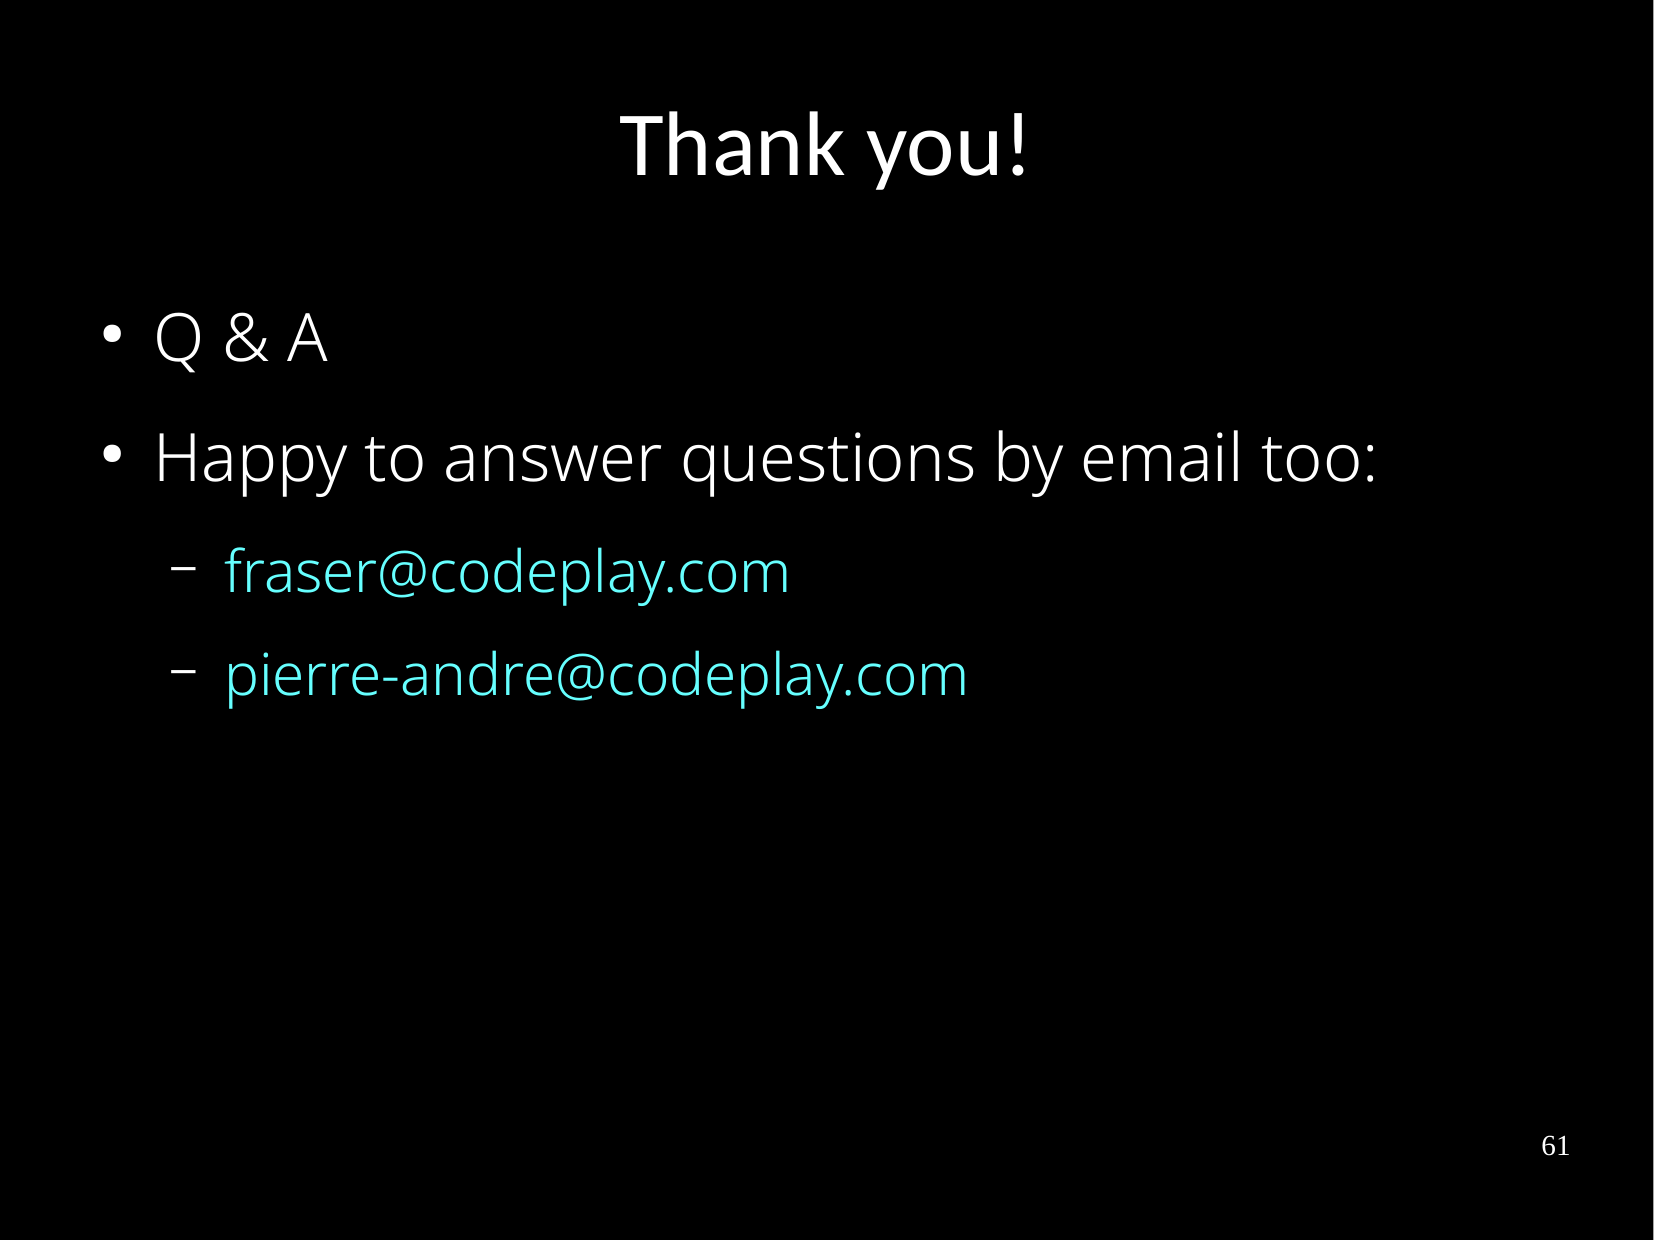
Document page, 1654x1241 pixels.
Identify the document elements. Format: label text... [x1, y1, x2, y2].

list Q & A Happy to answer questions by email too: fraser@codeplay.com pierre-andre@codeplay.com [82, 290, 1571, 1010]
title Thank you! [82, 49, 1571, 257]
